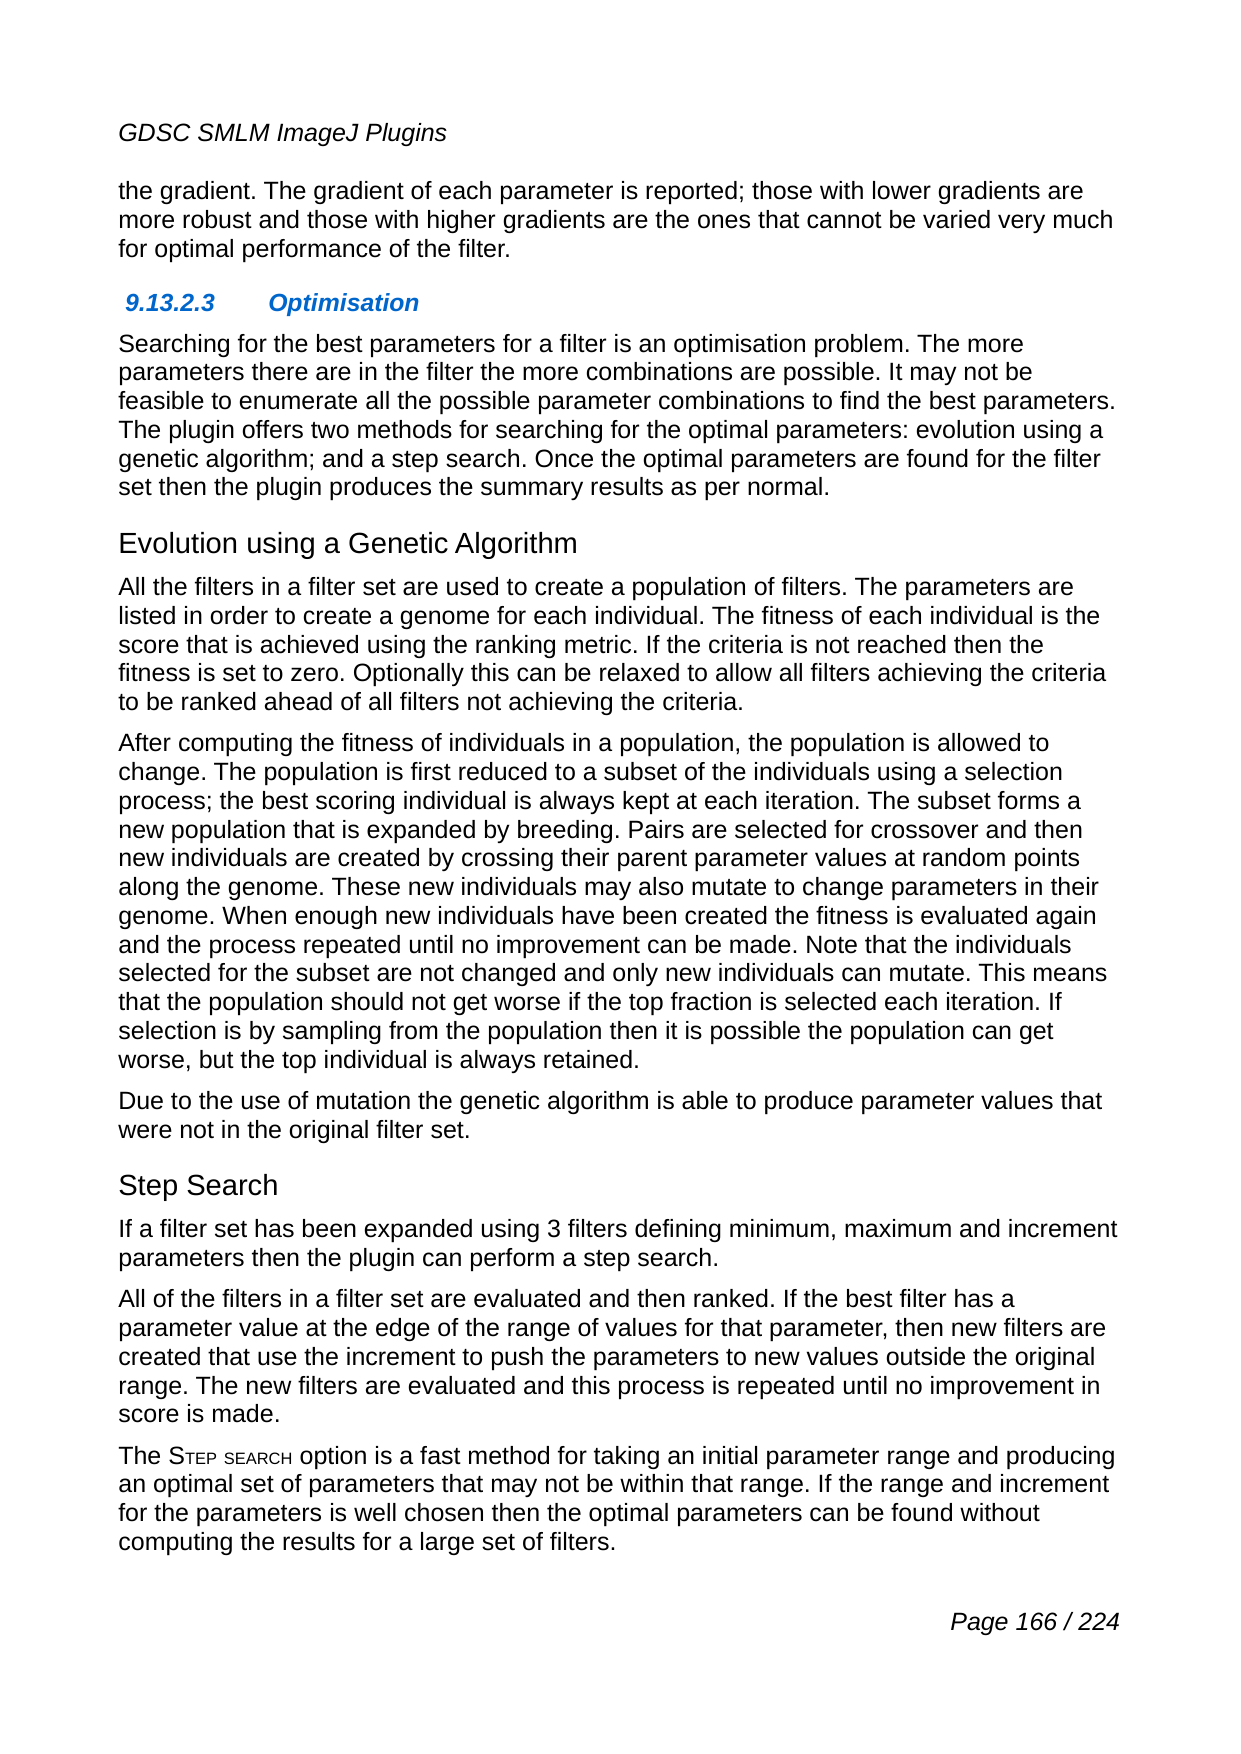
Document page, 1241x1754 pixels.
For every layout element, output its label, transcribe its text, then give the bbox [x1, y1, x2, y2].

text After computing the fitness of individuals in a population, the population is allowed to change. The population is first reduced to a subset of the individuals using a selection process; the best scoring individual is always kept at each iteration. The subset forms a new population that is expanded by breeding. Pairs are selected for crossover and then new individuals are created by crossing their parent parameter values at random points along the genome. These new individuals may also mutate to change parameters in their genome. When enough new individuals have been created the fitness is evaluated again and the process repeated until no improvement can be made. Note that the individuals selected for the subset are not changed and only new individuals can mutate. This means that the population should not get worse if the top fraction is selected each iteration. If selection is by sampling from the population then it is possible the population can get worse, but the top individual is always retained. [118, 728, 1122, 1073]
text Due to the use of mutation the genetic algorithm is able to produce parameter values that were not in the original filter set. [118, 1086, 1122, 1143]
subtitle Evolution using a Genetic Algorithm [118, 526, 1122, 560]
text The Step search option is a fast method for taking an initial parameter range and producing an optimal set of parameters that may not be within that range. If the range and increment for the parameters is well chosen then the optimal parameters can be found without computing the results for a large set of filters. [118, 1441, 1122, 1556]
text All of the filters in a filter set are evaluated and then ranked. If the best filter has a parameter value at the edge of the range of values for that parameter, then new filters are created that use the increment to push the parameters to new values outside the original range. The new filters are evaluated and this process is repeated until no improvement in score is made. [118, 1284, 1122, 1428]
text All the filters in a filter set are used to create a population of filters. The parameters are listed in order to create a genome for each individual. The fitness of each individual is the score that is achieved using the ranking metric. If the criteria is not reached then the fitness is set to zero. Optionally this can be relaxed to allow all filters achieving the criteria to be ranked ahead of all filters not achieving the criteria. [118, 572, 1122, 716]
text Searching for the best parameters for a filter is an optimisation problem. The more parameters there are in the filter the more combinations are possible. It may not be feasible to enumerate all the possible parameter combinations to find the best parameters. The plugin offers two methods for searching for the optimal parameters: evolution using a genetic algorithm; and a step search. Once the optimal parameters are found for the filter set then the plugin produces the summary results as per normal. [118, 329, 1122, 501]
subtitle Step Search [118, 1168, 1122, 1202]
text the gradient. The gradient of each parameter is reported; those with lower gradients are more robust and those with higher gradients are the ones that cannot be varied very much for optimal performance of the filter. [118, 176, 1122, 263]
text If a filter set has been expanded using 3 filters defining minimum, maximum and increment parameters then the plugin can perform a step search. [118, 1214, 1122, 1272]
subtitle Optimisation [118, 288, 1122, 316]
